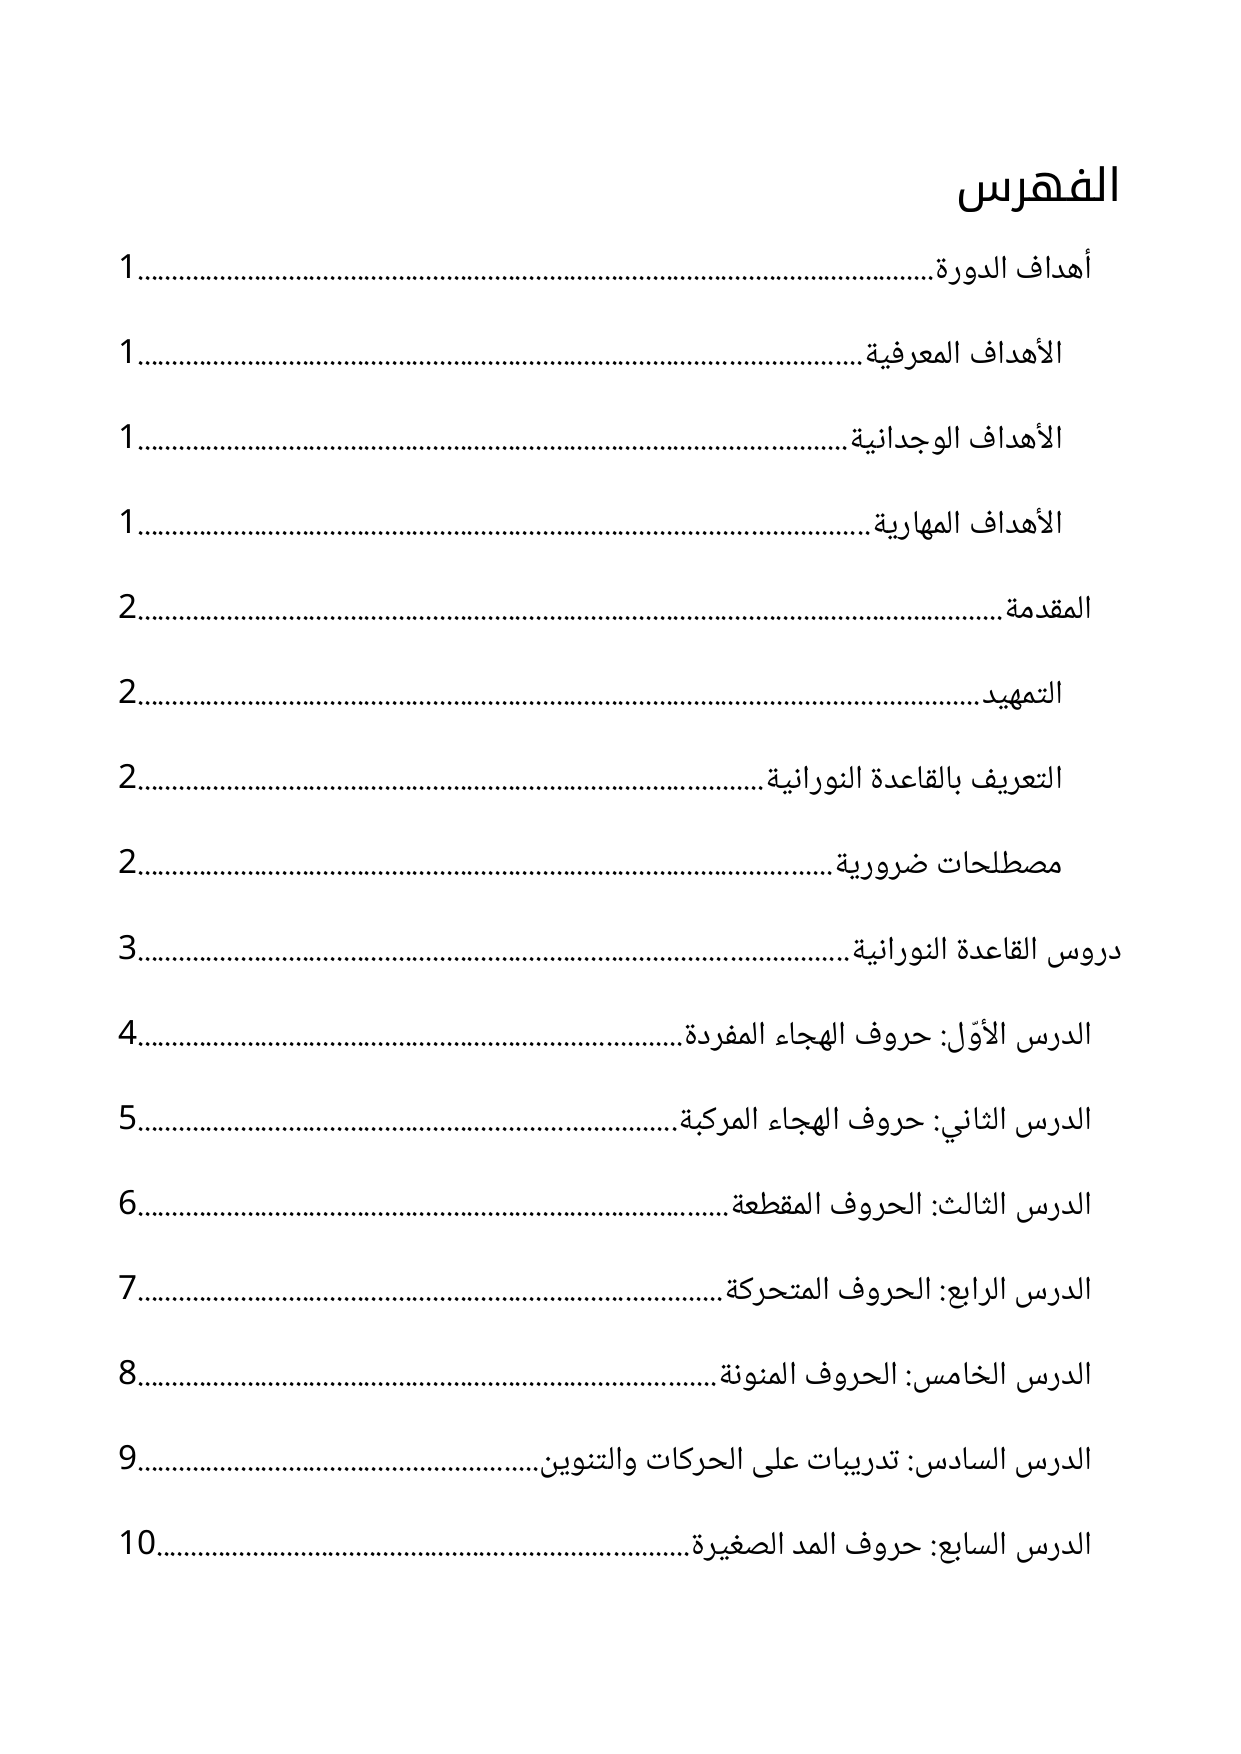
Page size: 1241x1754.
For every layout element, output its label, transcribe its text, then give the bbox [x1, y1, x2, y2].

text أهداف الدورة 1 [118, 243, 1093, 299]
text الأهداف الوجدانية 1 [118, 413, 1063, 469]
text الدرس الخامس: الحروف المنونة 8 [118, 1349, 1093, 1406]
text الدرس الأوّل: حروف الهجاء المفردة 4 [118, 1008, 1093, 1065]
text الدرس الثالث: الحروف المقطعة 6 [118, 1179, 1093, 1236]
text الدرس الرابع: الحروف المتحركة 7 [118, 1264, 1093, 1321]
text دروس القاعدة النورانية 3 [118, 923, 1122, 980]
text المقدمة 2 [118, 583, 1093, 640]
text الدرس الثاني: حروف الهجاء المركبة 5 [118, 1094, 1093, 1150]
text التعريف بالقاعدة النورانية 2 [118, 753, 1063, 810]
subtitle الفهرس [118, 143, 1122, 230]
text الأهداف المهارية 1 [118, 498, 1063, 555]
text التمهيد 2 [118, 668, 1063, 725]
text الدرس السادس: تدريبات على الحركات والتنوين 9 [118, 1434, 1093, 1491]
text مصطلحات ضرورية 2 [118, 838, 1063, 895]
text الأهداف المعرفية 1 [118, 328, 1063, 384]
text الدرس السابع: حروف المد الصغيرة 10 [118, 1519, 1093, 1576]
